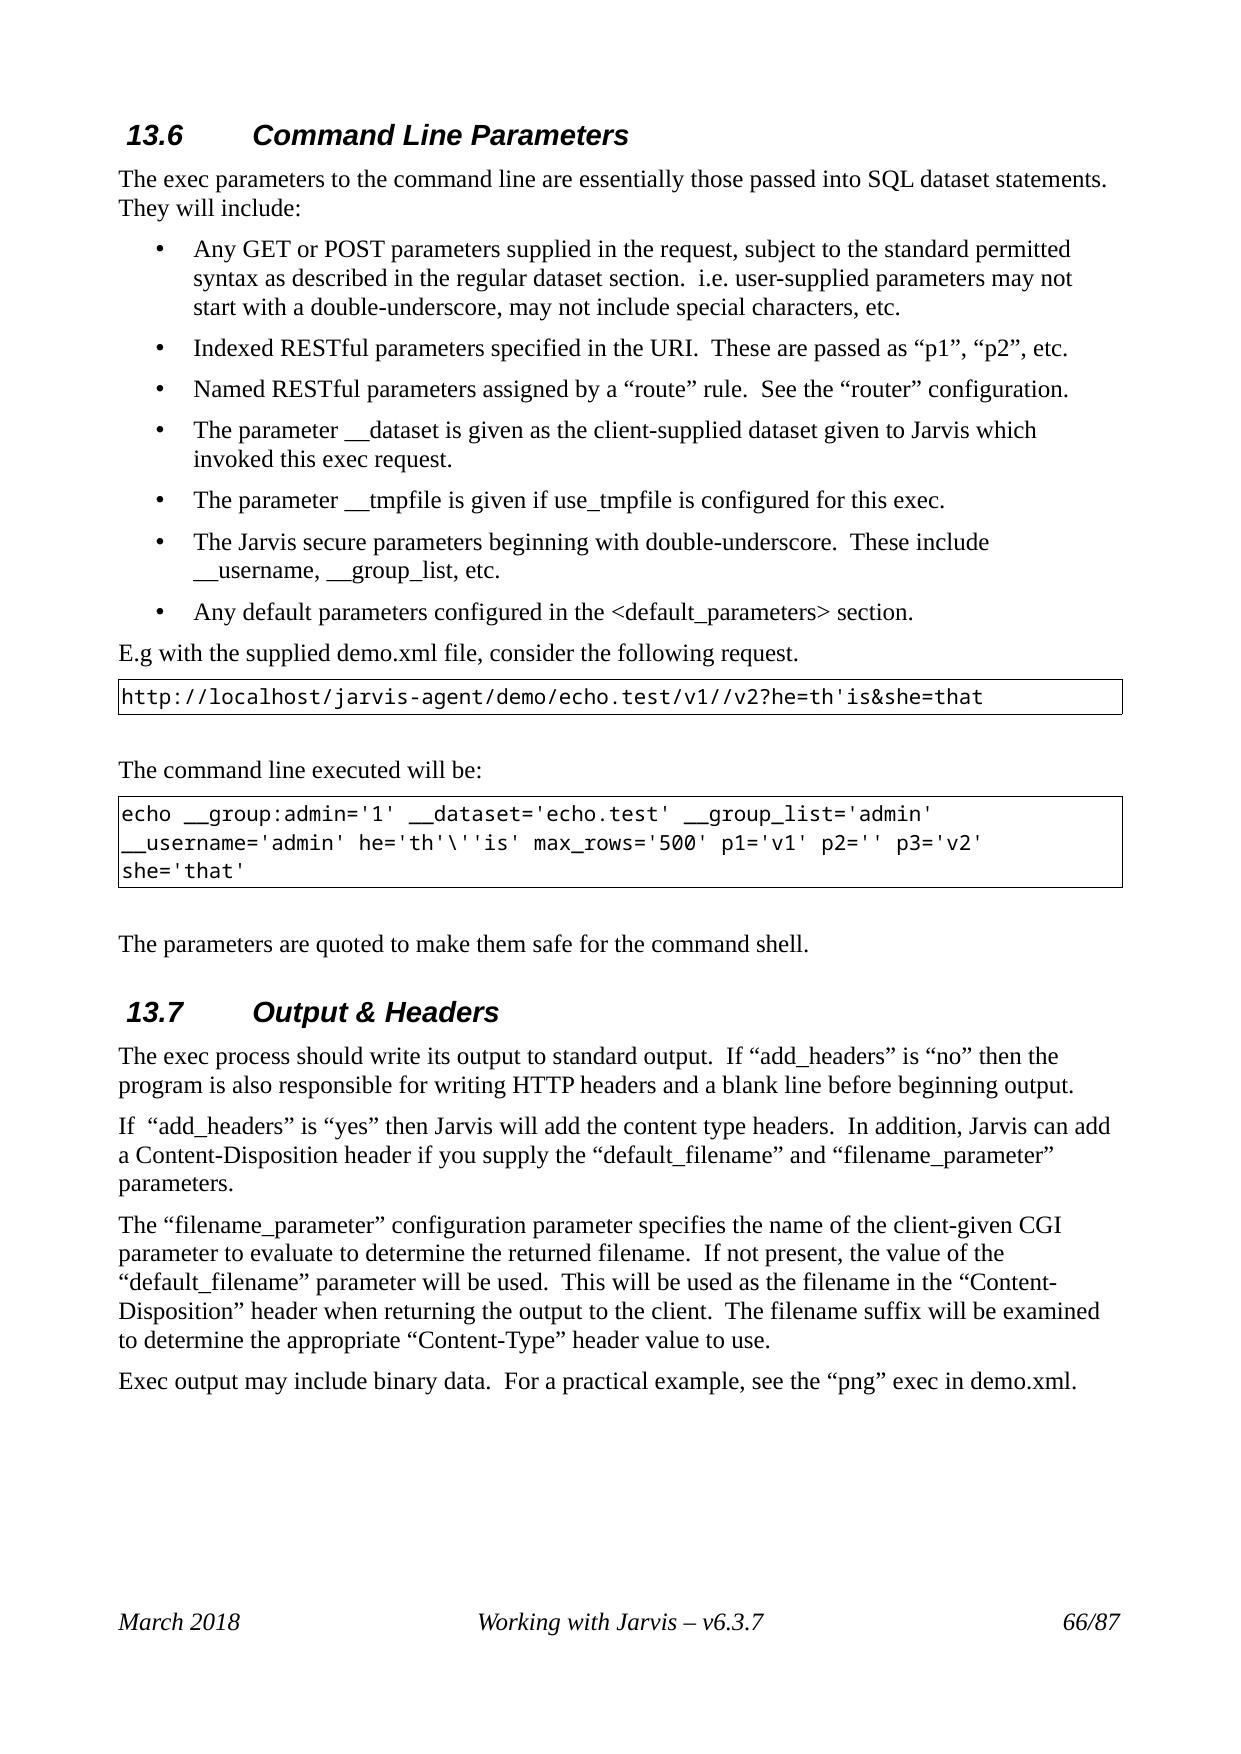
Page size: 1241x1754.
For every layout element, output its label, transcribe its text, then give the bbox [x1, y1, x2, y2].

list Any GET or POST parameters supplied in the request, subject to the standard permitted syntax as described in the regular dataset section. i.e. user-supplied parameters may not start with a double-underscore, may not include special characters, etc. [156, 234, 1122, 320]
text echo __group:admin='1' __dataset='echo.test' __group_list='admin' __username='admin' he='th'\''is' max_rows='500' p1='v1' p2='' p3='v2' she='that' [119, 797, 1122, 887]
text E.g with the supplied demo.xml file, consider the following request. [118, 638, 1122, 667]
text The parameters are quoted to make them safe for the command shell. [118, 929, 1122, 957]
list The Jarvis secure parameters beginning with double-underscore. These include __username, __group_list, etc. [156, 527, 1122, 584]
subtitle Command Line Parameters [118, 118, 1122, 152]
text http://localhost/jarvis-agent/demo/echo.test/v1//v2?he=th'is&she=that [119, 680, 1122, 714]
text If “add_headers” is “yes” then Jarvis will add the content type headers. In addition, Jarvis can add a Content-Disposition header if you supply the “default_filename” and “filename_parameter” parameters. [118, 1111, 1122, 1197]
text The “filename_parameter” configuration parameter specifies the name of the client-given CGI parameter to evaluate to determine the returned filename. If not present, the value of the “default_filename” parameter will be used. This will be used as the filename in the “Content-Disposition” header when returning the output to the client. The filename suffix will be examined to determine the appropriate “Content-Type” header value to use. [118, 1210, 1122, 1353]
list The parameter __tmpfile is given if use_tmpfile is configured for this exec. [156, 485, 1122, 514]
subtitle Output & Headers [118, 995, 1122, 1028]
list The parameter __dataset is given as the client-supplied dataset given to Jarvis which invoked this exec request. [156, 415, 1122, 473]
text The exec parameters to the command line are essentially those passed into SQL dataset statements. They will include: [118, 164, 1122, 222]
text Exec output may include binary data. For a practical example, see the “png” exec in demo.xml. [118, 1366, 1122, 1395]
list Named RESTful parameters assigned by a “route” rule. See the “router” configuration. [156, 374, 1122, 403]
text The exec process should write its output to standard output. If “add_headers” is “no” then the program is also responsible for writing HTTP headers and a blank line before beginning output. [118, 1041, 1122, 1098]
text The command line executed will be: [118, 755, 1122, 784]
list Indexed RESTful parameters specified in the URI. These are passed as “p1”, “p2”, etc. [156, 333, 1122, 362]
list Any default parameters configured in the <default_parameters> section. [156, 597, 1122, 625]
